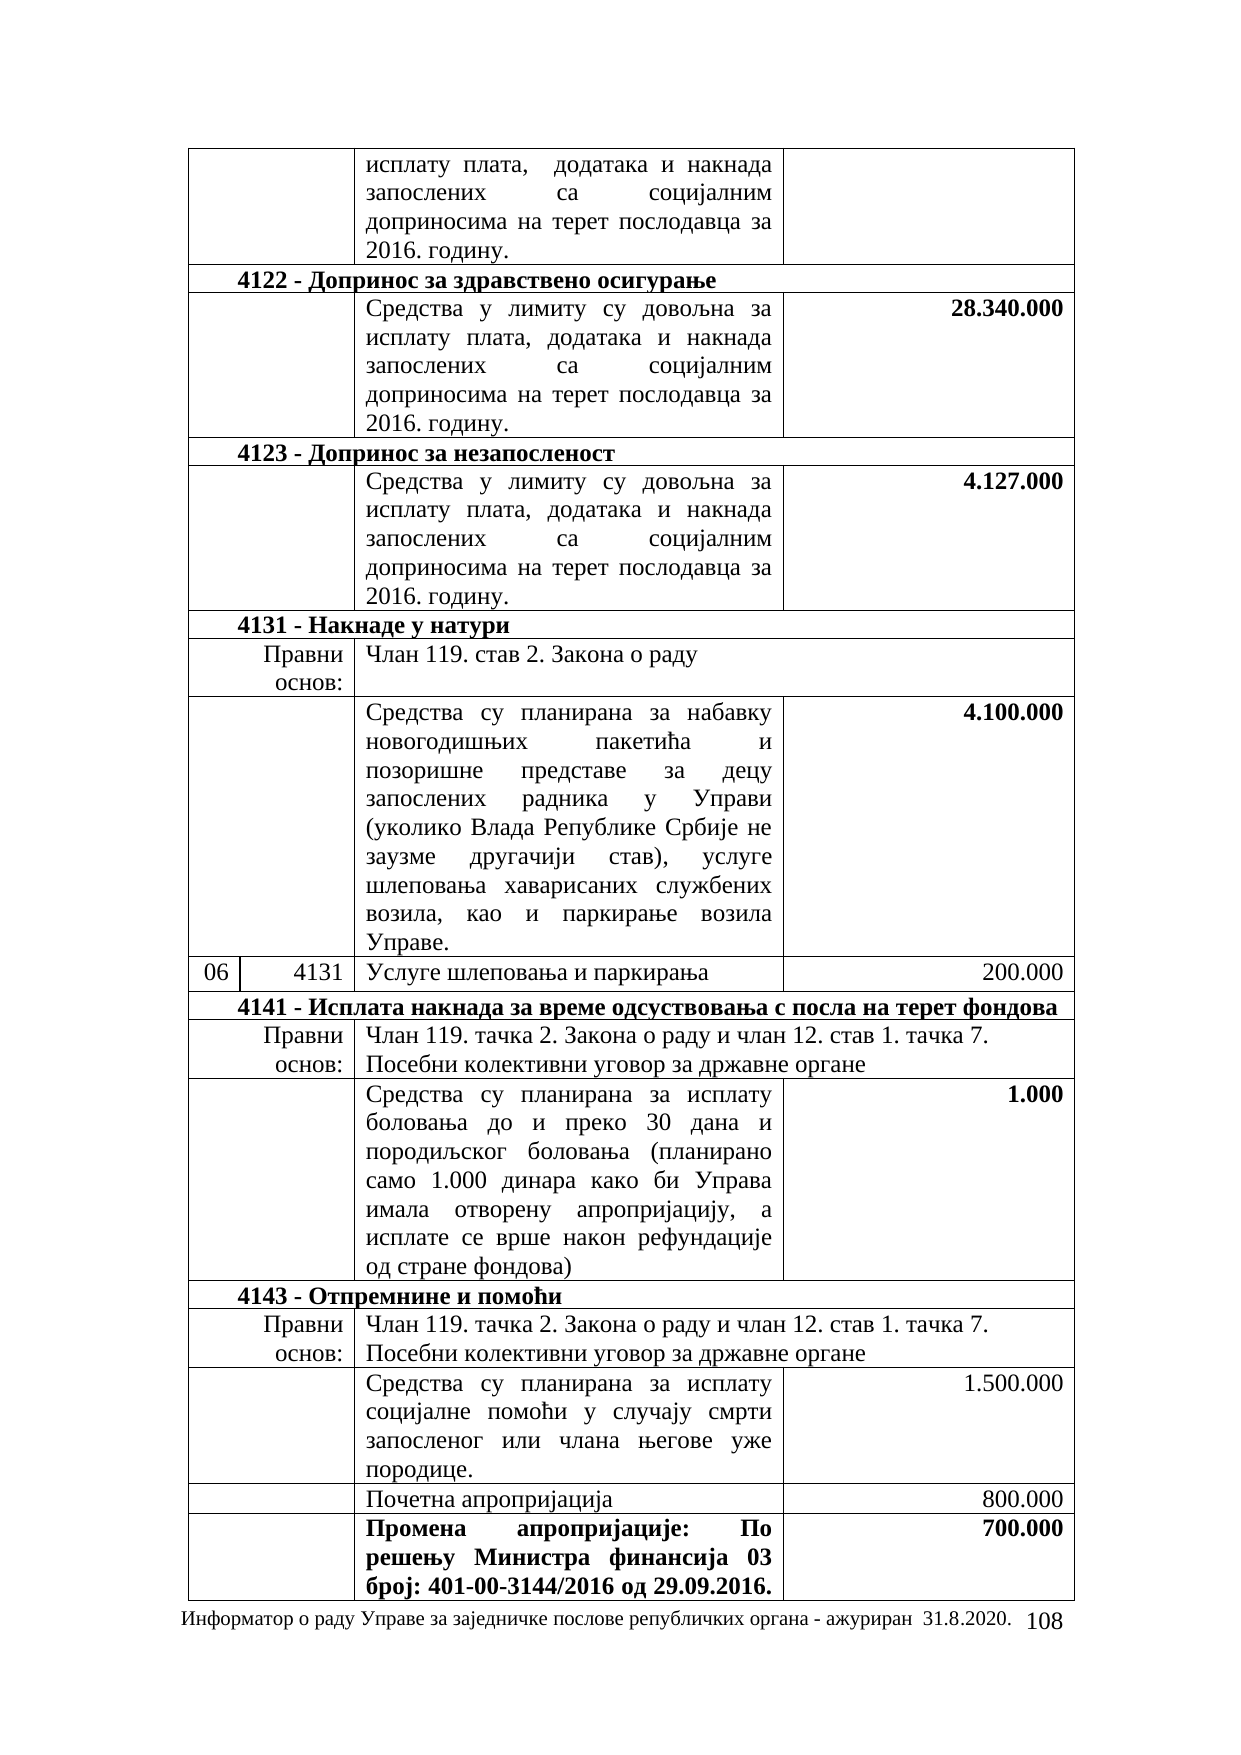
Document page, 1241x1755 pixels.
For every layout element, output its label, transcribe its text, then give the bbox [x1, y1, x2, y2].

table_cell Средства су планирана за исплату боловања до и преко 30 дана и породиљског боловања (планирано само 1.000 динара како би Управа имала отворену апропријацију, а исплате се врше након рефундације од стране фондова) [355, 1079, 783, 1280]
table_cell 4141 - Исплата накнада за време одсуствовања с посла на терет фондова [189, 992, 1074, 1019]
table_cell Средства су планирана за набавку новогодишњих пакетића и позоришне представе за децу запослених радника у Управи (уколико Влада Републике Србије не заузме другачији став), услуге шлеповања хаварисаних службених возила, као и паркирање возила Управе. [355, 697, 783, 956]
table_cell [189, 466, 354, 609]
table_cell Члан 119. тачка 2. Закона о раду и члан 12. став 1. тачка 7. Посебни колективни уговор за државне органе [355, 1020, 1074, 1078]
table_cell 800.000 [784, 1484, 1074, 1512]
table_cell 700.000 [784, 1514, 1074, 1600]
table_cell [189, 1484, 354, 1512]
table_cell исплату плата, додатака и накнада запослених са социјалним доприносима на терет послодавца за 2016. годину. [355, 149, 783, 264]
table_cell Средства у лимиту су довољна за исплату плата, додатака и накнада запослених са социјалним доприносима на терет послодавца за 2016. годину. [355, 293, 783, 437]
table_cell Услуге шлеповања и паркирања [355, 957, 783, 991]
table_cell Почетна апропријација [355, 1484, 783, 1512]
table_cell 4123 - Допринос за незапосленост [189, 438, 1074, 465]
table_cell [189, 1079, 354, 1280]
table_cell Правни основ: [189, 1020, 354, 1078]
table_cell Правни основ: [189, 1309, 354, 1367]
table_cell 1.500.000 [784, 1368, 1074, 1483]
table_cell [189, 149, 354, 264]
table_cell 4143 - Отпремнине и помоћи [189, 1281, 1074, 1308]
table_cell Средства у лимиту су довољна за исплату плата, додатака и накнада запослених са социјалним доприносима на терет послодавца за 2016. годину. [355, 466, 783, 609]
table_cell [189, 293, 354, 437]
table_cell Средства су планирана за исплату социјалне помоћи у случају смрти запосленог или члана његове уже породице. [355, 1368, 783, 1483]
table_cell Промена апропријације: По решењу Министра финансија 03 број: 401-00-3144/2016 од 29.09.2016. [355, 1514, 783, 1600]
table_cell Члан 119. став 2. Закона о раду [355, 639, 1074, 696]
table_cell 1.000 [784, 1079, 1074, 1280]
table_cell Члан 119. тачка 2. Закона о раду и члан 12. став 1. тачка 7. Посебни колективни уговор за државне органе [355, 1309, 1074, 1367]
table_cell 4131 - Накнаде у натури [189, 611, 1074, 638]
table_cell 4.100.000 [784, 697, 1074, 956]
table_cell 4.127.000 [784, 466, 1074, 609]
table_cell 4131 [241, 957, 354, 991]
table_cell 28.340.000 [784, 293, 1074, 437]
table_cell [189, 1514, 354, 1600]
table_cell [784, 149, 1074, 264]
table_cell [189, 697, 354, 956]
table_cell 200.000 [784, 957, 1074, 991]
table_cell 4122 - Допринос за здравствено осигурање [189, 265, 1074, 292]
table_cell Правни основ: [189, 639, 354, 696]
table_cell 06 [189, 957, 239, 991]
table_cell [189, 1368, 354, 1483]
